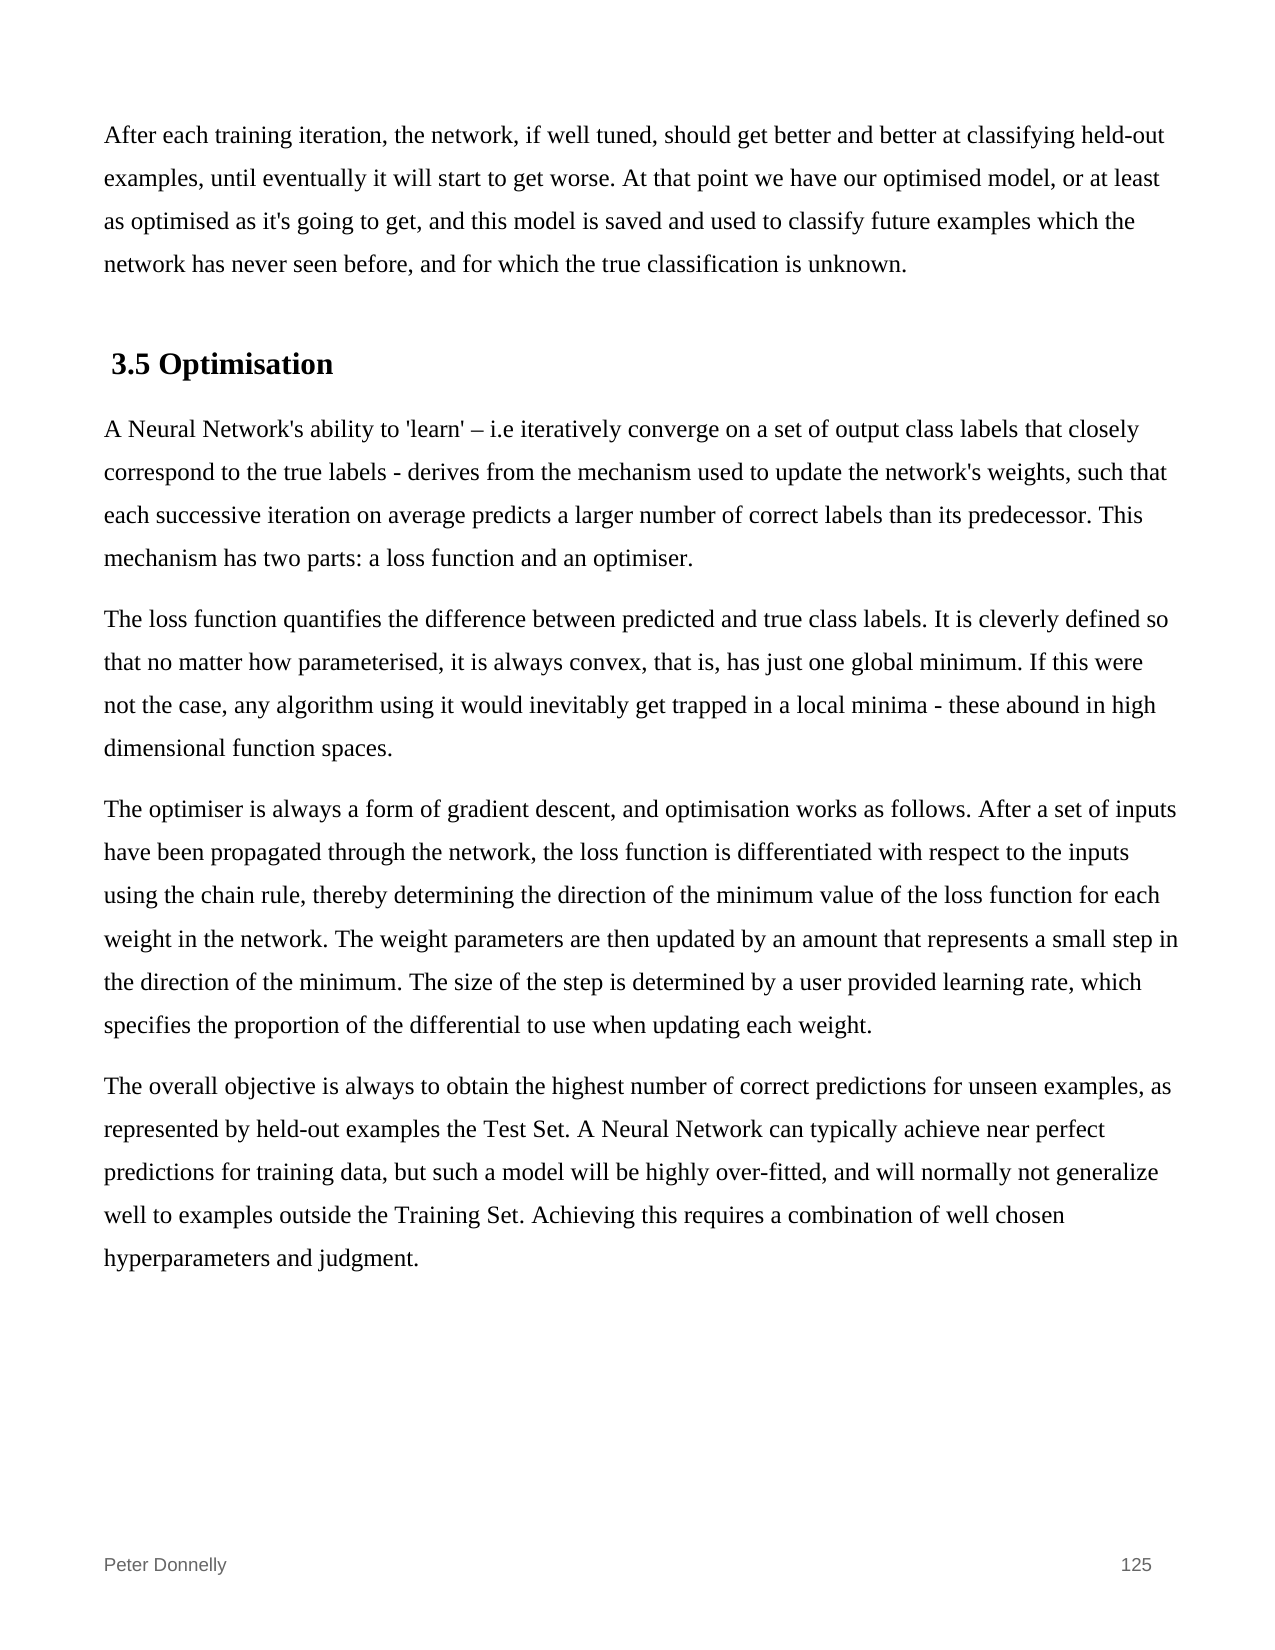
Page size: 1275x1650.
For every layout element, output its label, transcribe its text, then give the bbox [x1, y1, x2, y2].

text The loss function quantifies the difference between predicted and true class labels. It is cleverly defined so that no matter how parameterised, it is always convex, that is, has just one global minimum. If this were not the case, any algorithm using it would inevitably get trapped in a local minima - these abound in high dimensional function spaces. [103, 604, 1181, 762]
text The overall objective is always to obtain the highest number of correct predictions for unseen examples, as represented by held-out examples the Test Set. A Neural Network can typically achieve near perfect predictions for training data, but such a model will be highly over-fitted, and will normally not generalize well to examples outside the Training Set. Achieving this requires a combination of well chosen hyperparameters and judgment. [103, 1071, 1181, 1272]
subtitle Optimisation [103, 345, 1181, 381]
text The optimiser is always a form of gradient descent, and optimisation works as follows. After a set of inputs have been propagated through the network, the loss function is differentiated with respect to the inputs using the chain rule, thereby determining the direction of the minimum value of the loss function for each weight in the network. The weight parameters are then updated by an amount that represents a small step in the direction of the minimum. The size of the step is determined by a user provided learning rate, which specifies the proportion of the differential to use when updating each weight. [103, 794, 1181, 1039]
text A Neural Network's ability to 'learn' – i.e iteratively converge on a set of output class labels that closely correspond to the true labels - derives from the mechanism used to update the network's weights, such that each successive iteration on average predicts a larger number of correct labels than its predecessor. This mechanism has two parts: a loss function and an optimiser. [103, 414, 1181, 572]
text After each training iteration, the network, if well tuned, should get better and better at classifying held-out examples, until eventually it will start to get worse. At that point we have our optimised model, or at least as optimised as it's going to get, and this model is saved and used to classify future examples which the network has never seen before, and for which the true classification is unknown. [103, 120, 1181, 278]
